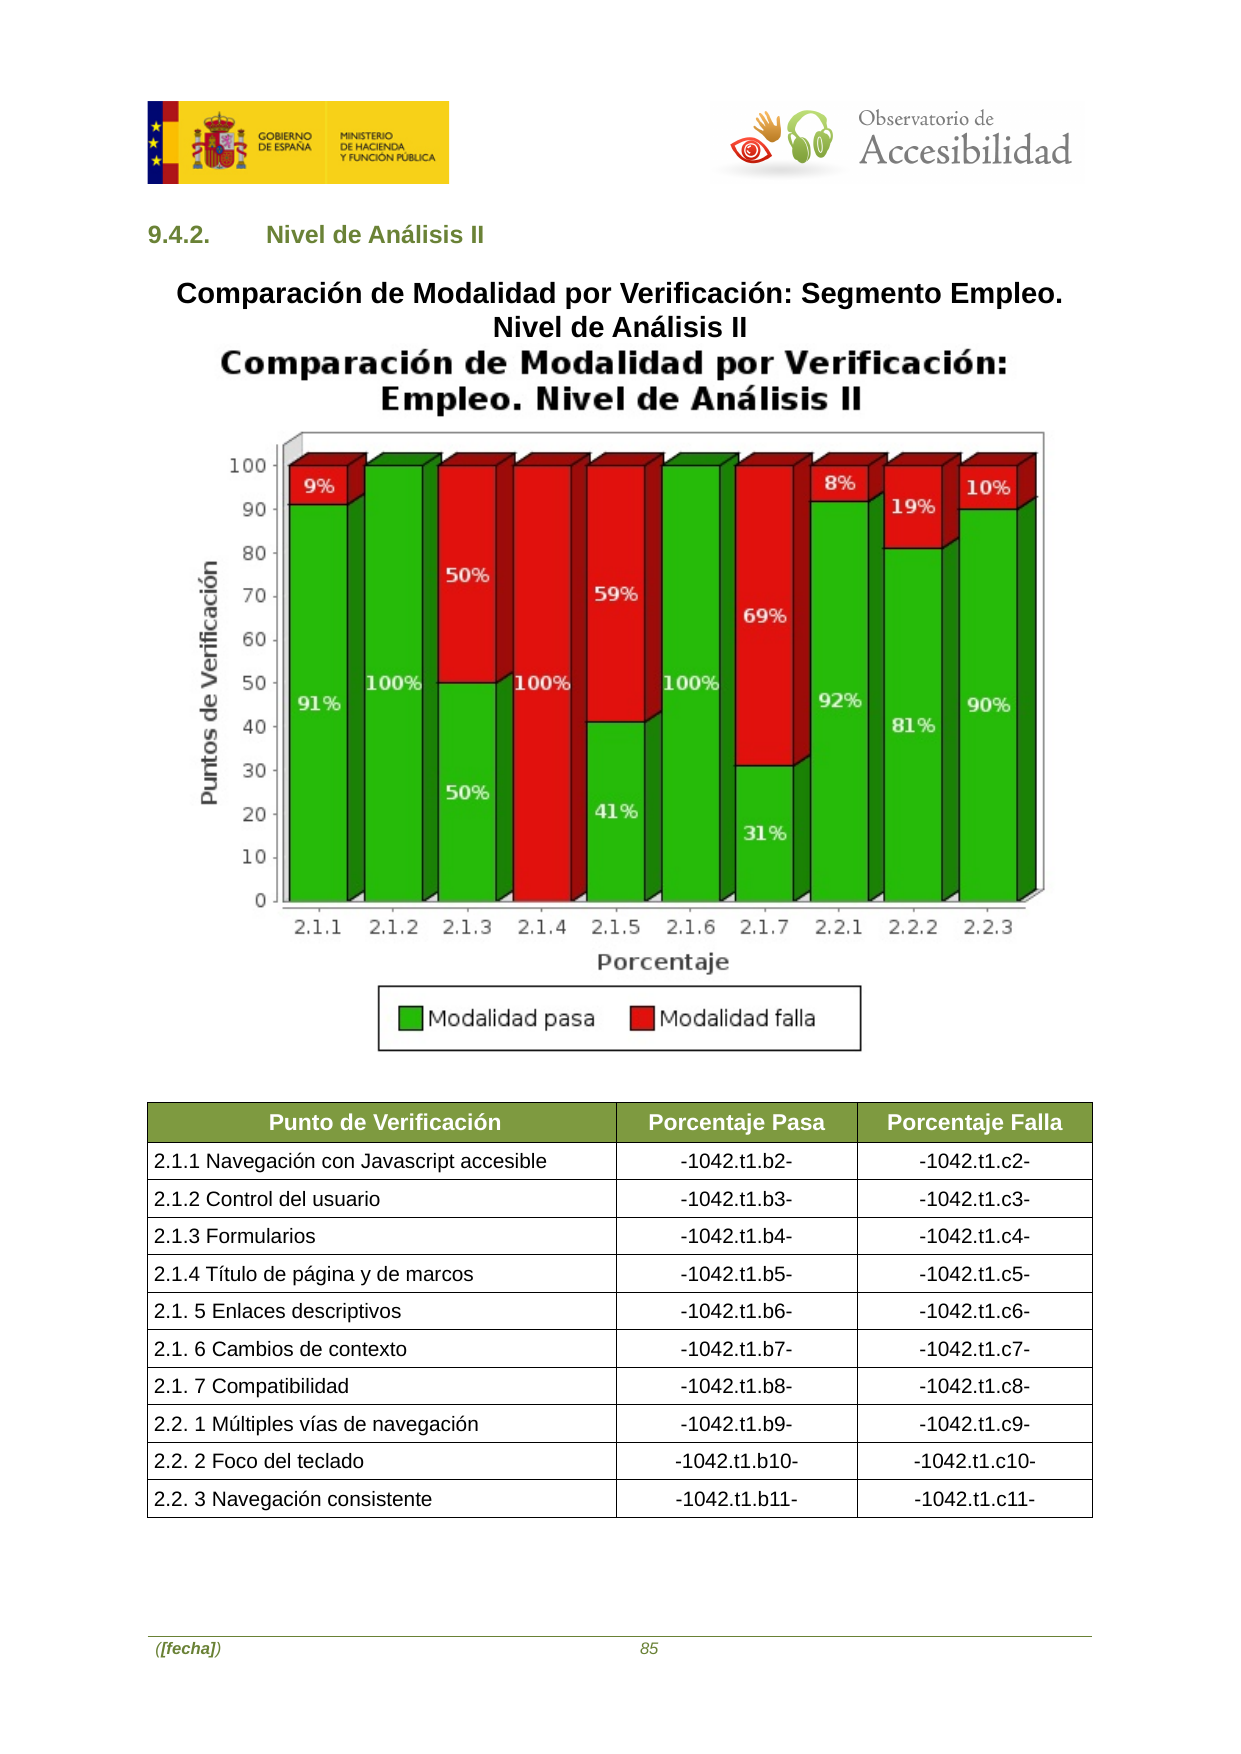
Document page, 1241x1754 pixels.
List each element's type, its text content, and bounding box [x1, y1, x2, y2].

table_header Porcentaje Pasa [617, 1103, 857, 1142]
table_cell -1042.t1.b11- [617, 1480, 857, 1517]
table_cell -1042.t1.c2- [858, 1143, 1092, 1179]
table_cell -1042.t1.b2- [617, 1143, 857, 1179]
table_cell -1042.t1.c4- [858, 1218, 1092, 1254]
table_cell -1042.t1.b8- [617, 1368, 857, 1404]
table_cell -1042.t1.b10- [617, 1443, 857, 1479]
table_cell 2.1. 6 Cambios de contexto [148, 1330, 616, 1367]
table_cell 2.1. 7 Compatibilidad [148, 1368, 616, 1404]
table_cell -1042.t1.c10- [858, 1443, 1092, 1479]
table_cell 2.1. 5 Enlaces descriptivos [148, 1293, 616, 1329]
table_cell 2.2. 1 Múltiples vías de navegación [148, 1405, 616, 1442]
table_cell 2.2. 3 Navegación consistente [148, 1480, 616, 1517]
table_cell -1042.t1.c11- [858, 1480, 1092, 1517]
table_cell -1042.t1.b9- [617, 1405, 857, 1442]
picture [147, 101, 450, 184]
table_header Punto de Verificación [148, 1103, 616, 1142]
table_cell -1042.t1.c9- [858, 1405, 1092, 1442]
table_cell -1042.t1.b3- [617, 1180, 857, 1217]
table_cell -1042.t1.b4- [617, 1218, 857, 1254]
table_cell -1042.t1.c5- [858, 1255, 1092, 1292]
table_cell -1042.t1.c3- [858, 1180, 1092, 1217]
table_cell 2.1.4 Título de página y de marcos [148, 1255, 616, 1292]
picture [178, 343, 1062, 1053]
picture [710, 101, 1086, 184]
table_header Porcentaje Falla [858, 1103, 1092, 1142]
table_cell -1042.t1.c6- [858, 1293, 1092, 1329]
subtitle Nivel de Análisis II [148, 220, 1092, 248]
table_cell -1042.t1.b6- [617, 1293, 857, 1329]
table_cell -1042.t1.c7- [858, 1330, 1092, 1367]
table_cell -1042.t1.b7- [617, 1330, 857, 1367]
table_cell -1042.t1.c8- [858, 1368, 1092, 1404]
table_cell -1042.t1.b5- [617, 1255, 857, 1292]
table_cell 2.2. 2 Foco del teclado [148, 1443, 616, 1479]
table_cell 2.1.3 Formularios [148, 1218, 616, 1254]
table_cell 2.1.2 Control del usuario [148, 1180, 616, 1217]
table_cell 2.1.1 Navegación con Javascript accesible [148, 1143, 616, 1179]
text Comparación de Modalidad por Verificación: Segmento Empleo. Nivel de Análisis II [148, 276, 1092, 343]
